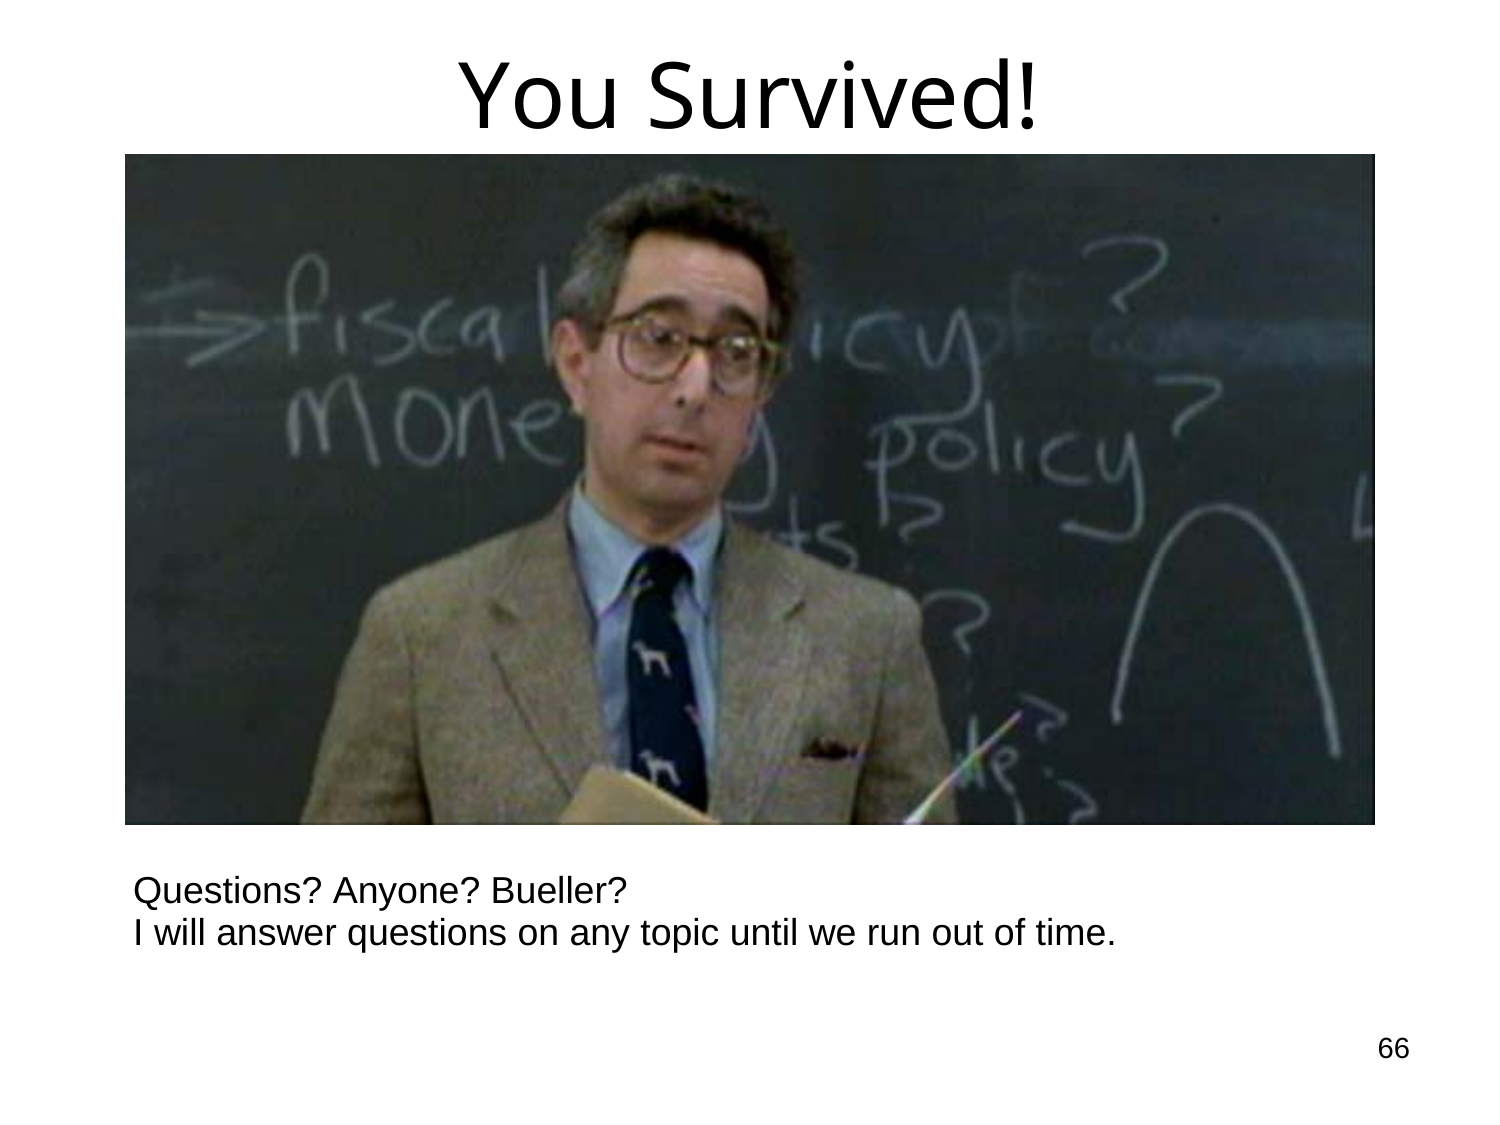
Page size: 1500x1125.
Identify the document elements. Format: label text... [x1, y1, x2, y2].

text_box Questions? Anyone? Bueller? I will answer questions on any topic until we run out of time. [118, 862, 1139, 962]
title You Survived! [75, 0, 1426, 187]
picture [125, 154, 1375, 826]
